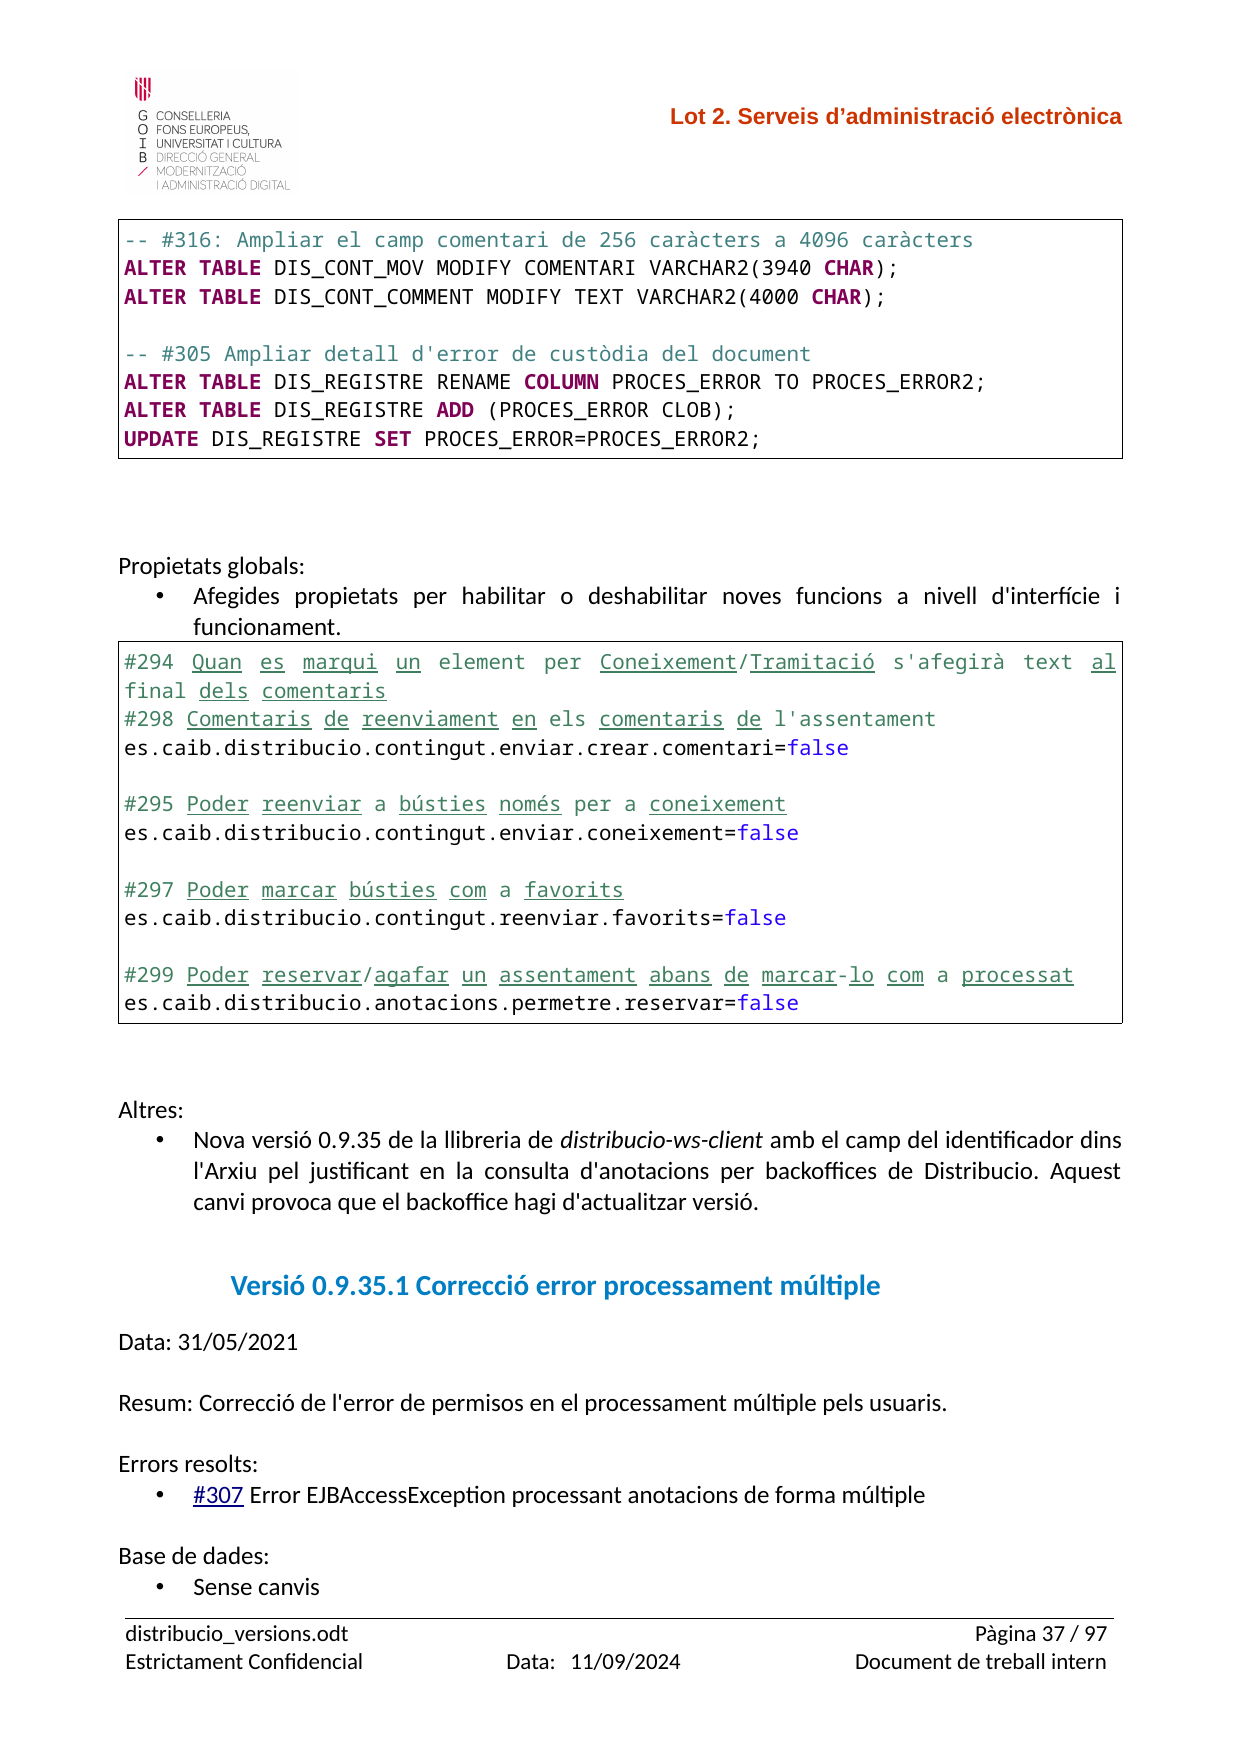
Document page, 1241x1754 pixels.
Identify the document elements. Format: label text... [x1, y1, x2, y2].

text Data: 31/05/2021 [118, 1327, 1122, 1357]
table_header -- #316: Ampliar el camp comentari de 256 caràcters a 4096 caràcters ALTER TABLE DIS_CONT_MOV MODIFY COMENTARI VARCHAR2(3940 CHAR); ALTER TABLE DIS_CONT_COMMENT MODIFY TEXT VARCHAR2(4000 CHAR); -- #305 Ampliar detall d'error de custòdia del document ALTER TABLE DIS_REGISTRE RENAME COLUMN PROCES_ERROR TO PROCES_ERROR2; ALTER TABLE DIS_REGISTRE ADD (PROCES_ERROR CLOB); UPDATE DIS_REGISTRE SET PROCES_ERROR=PROCES_ERROR2; [119, 220, 1122, 458]
list #307 Error EJBAccessException processant anotacions de forma múltiple [156, 1479, 1122, 1510]
text Altres: [118, 1094, 1122, 1124]
text Base de dades: [118, 1540, 1122, 1571]
text Resum: Correcció de l'error de permisos en el processament múltiple pels usuaris. [118, 1388, 1122, 1418]
picture [126, 70, 299, 197]
list Sense canvis [156, 1571, 1122, 1601]
text Errors resolts: [118, 1449, 1122, 1479]
text Propietats globals: [118, 550, 1122, 580]
list Nova versió 0.9.35 de la llibreria de distribucio-ws-client amb el camp del identificador dins l'Arxiu pel justificant en la consulta d'anotacions per backoffices de Distribucio. Aquest canvi provoca que el backoffice hagi d'actualitzar versió. [156, 1124, 1122, 1216]
table_header #294 Quan es marqui un element per Coneixement/Tramitació s'afegirà text al final dels comentaris #298 Comentaris de reenviament en els comentaris de l'assentament es.caib.distribucio.contingut.enviar.crear.comentari=false #295 Poder reenviar a bústies només per a coneixement es.caib.distribucio.contingut.enviar.coneixement=false #297 Poder marcar bústies com a favorits es.caib.distribucio.contingut.reenviar.favorits=false #299 Poder reservar/agafar un assentament abans de marcar-lo com a processat es.caib.distribucio.anotacions.permetre.reservar=false [119, 642, 1122, 1023]
subtitle Versió 0.9.35.1 Correcció error processament múltiple [153, 1267, 1122, 1303]
list Afegides propietats per habilitar o deshabilitar noves funcions a nivell d'interfície i funcionament. [156, 580, 1122, 641]
